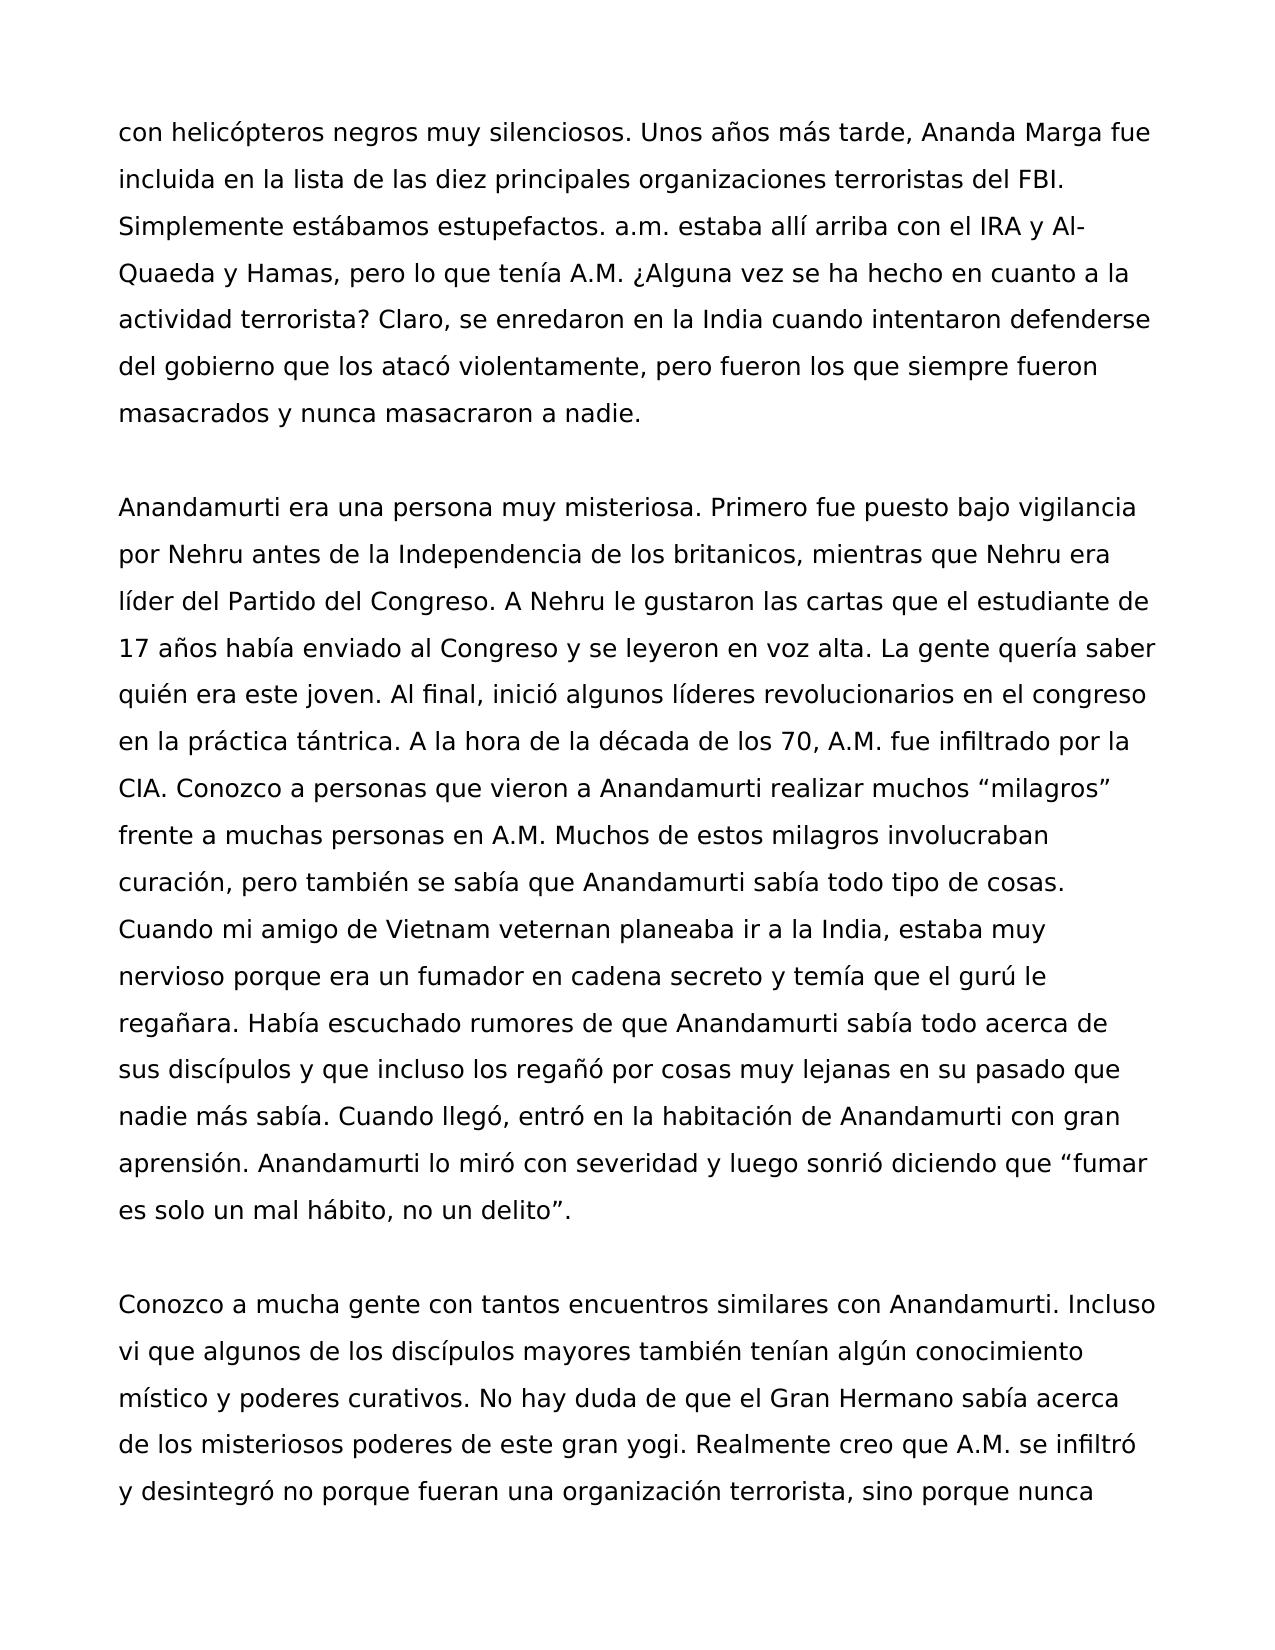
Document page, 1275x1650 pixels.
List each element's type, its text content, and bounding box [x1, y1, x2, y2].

text con helicópteros negros muy silenciosos. Unos años más tarde, Ananda Marga fue incluida en la lista de las diez principales organizaciones terroristas del FBI. Simplemente estábamos estupefactos. a.m. estaba allí arriba con el IRA y Al-Quaeda y Hamas, pero lo que tenía A.M. ¿Alguna vez se ha hecho en cuanto a la actividad terrorista? Claro, se enredaron en la India cuando intentaron defenderse del gobierno que los atacó violentamente, pero fueron los que siempre fueron masacrados y nunca masacraron a nadie. Anandamurti era una persona muy misteriosa. Primero fue puesto bajo vigilancia por Nehru antes de la Independencia de los britanicos, mientras que Nehru era líder del Partido del Congreso. A Nehru le gustaron las cartas que el estudiante de 17 años había enviado al Congreso y se leyeron en voz alta. La gente quería saber quién era este joven. Al final, inició algunos líderes revolucionarios en el congreso en la práctica tántrica. A la hora de la década de los 70, A.M. fue infiltrado por la CIA. Conozco a personas que vieron a Anandamurti realizar muchos “milagros” frente a muchas personas en A.M. Muchos de estos milagros involucraban curación, pero también se sabía que Anandamurti sabía todo tipo de cosas. Cuando mi amigo de Vietnam veternan planeaba ir a la India, estaba muy nervioso porque era un fumador en cadena secreto y temía que el gurú le regañara. Había escuchado rumores de que Anandamurti sabía todo acerca de sus discípulos y que incluso los regañó por cosas muy lejanas en su pasado que nadie más sabía. Cuando llegó, entró en la habitación de Anandamurti con gran aprensión. Anandamurti lo miró con severidad y luego sonrió diciendo que “fumar es solo un mal hábito, no un delito”. Conozco a mucha gente con tantos encuentros similares con Anandamurti. Incluso vi que algunos de los discípulos mayores también tenían algún conocimiento místico y poderes curativos. No hay duda de que el Gran Hermano sabía acerca de los misteriosos poderes de este gran yogi. Realmente creo que A.M. se infiltró y desintegró no porque fueran una organización terrorista, sino porque nunca [118, 118, 1157, 1507]
